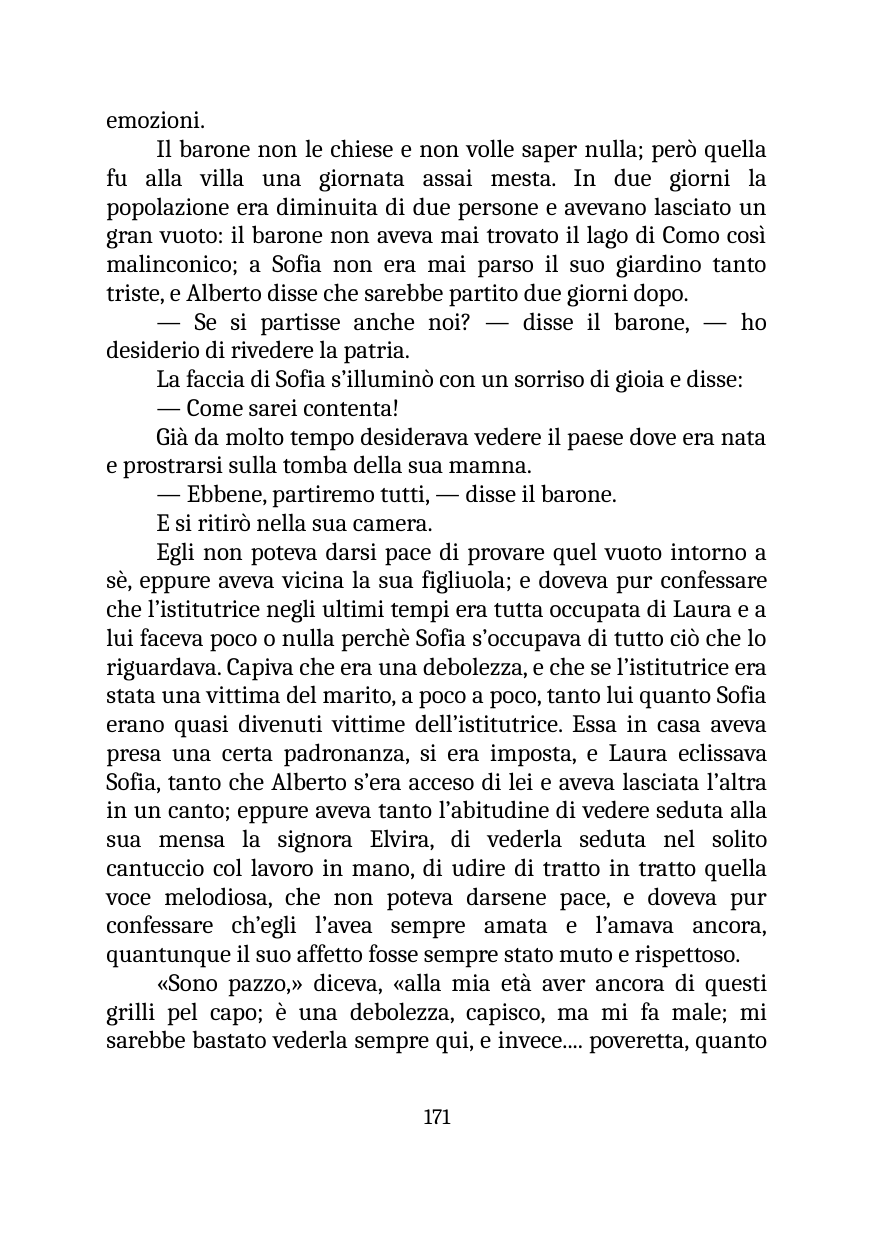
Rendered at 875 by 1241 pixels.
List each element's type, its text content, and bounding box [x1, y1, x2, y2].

text La faccia di Sofia s’illuminò con un sorriso di gioia e disse: [106, 365, 768, 394]
text emozioni. [106, 106, 768, 135]
text Egli non poteva darsi pace di provare quel vuoto intorno a sè, eppure aveva vicina la sua figliuola; e doveva pur confessare che l’istitutrice negli ultimi tempi era tutta occupata di Laura e a lui faceva poco o nulla perchè Sofia s’occupava di tutto ciò che lo riguardava. Capiva che era una debolezza, e che se l’istitutrice era stata una vittima del marito, a poco a poco, tanto lui quanto Sofia erano quasi divenuti vittime dell’istitutrice. Essa in casa aveva presa una certa padronanza, si era imposta, e Laura eclissava Sofia, tanto che Alberto s’era acceso di lei e aveva lasciata l’altra in un canto; eppure aveva tanto l’abitudine di vedere seduta alla sua mensa la signora Elvira, di vederla seduta nel solito cantuccio col lavoro in mano, di udire di tratto in tratto quella voce melodiosa, che non poteva darsene pace, e doveva pur confessare ch’egli l’avea sempre amata e l’amava ancora, quantunque il suo affetto fosse sempre stato muto e rispettoso. [106, 537, 768, 969]
text — Come sarei contenta! [106, 394, 768, 422]
text E si ritirò nella sua camera. [106, 509, 768, 537]
text Già da molto tempo desiderava vedere il paese dove era nata e prostrarsi sulla tomba della sua mamna. [106, 422, 768, 480]
text Il barone non le chiese e non volle saper nulla; però quella fu alla villa una giornata assai mesta. In due giorni la popolazione era diminuita di due persone e avevano lasciato un gran vuoto: il barone non aveva mai trovato il lago di Como così malinconico; a Sofia non era mai parso il suo giardino tanto triste, e Alberto disse che sarebbe partito due giorni dopo. [106, 135, 768, 307]
text — Ebbene, partiremo tutti, — disse il barone. [106, 480, 768, 509]
text «Sono pazzo,» diceva, «alla mia età aver ancora di questi grilli pel capo; è una debolezza, capisco, ma mi fa male; mi sarebbe bastato vederla sempre qui, e invece.... poveretta, quanto [106, 969, 768, 1055]
text — Se si partisse anche noi? — disse il barone, — ho desiderio di rivedere la patria. [106, 307, 768, 365]
